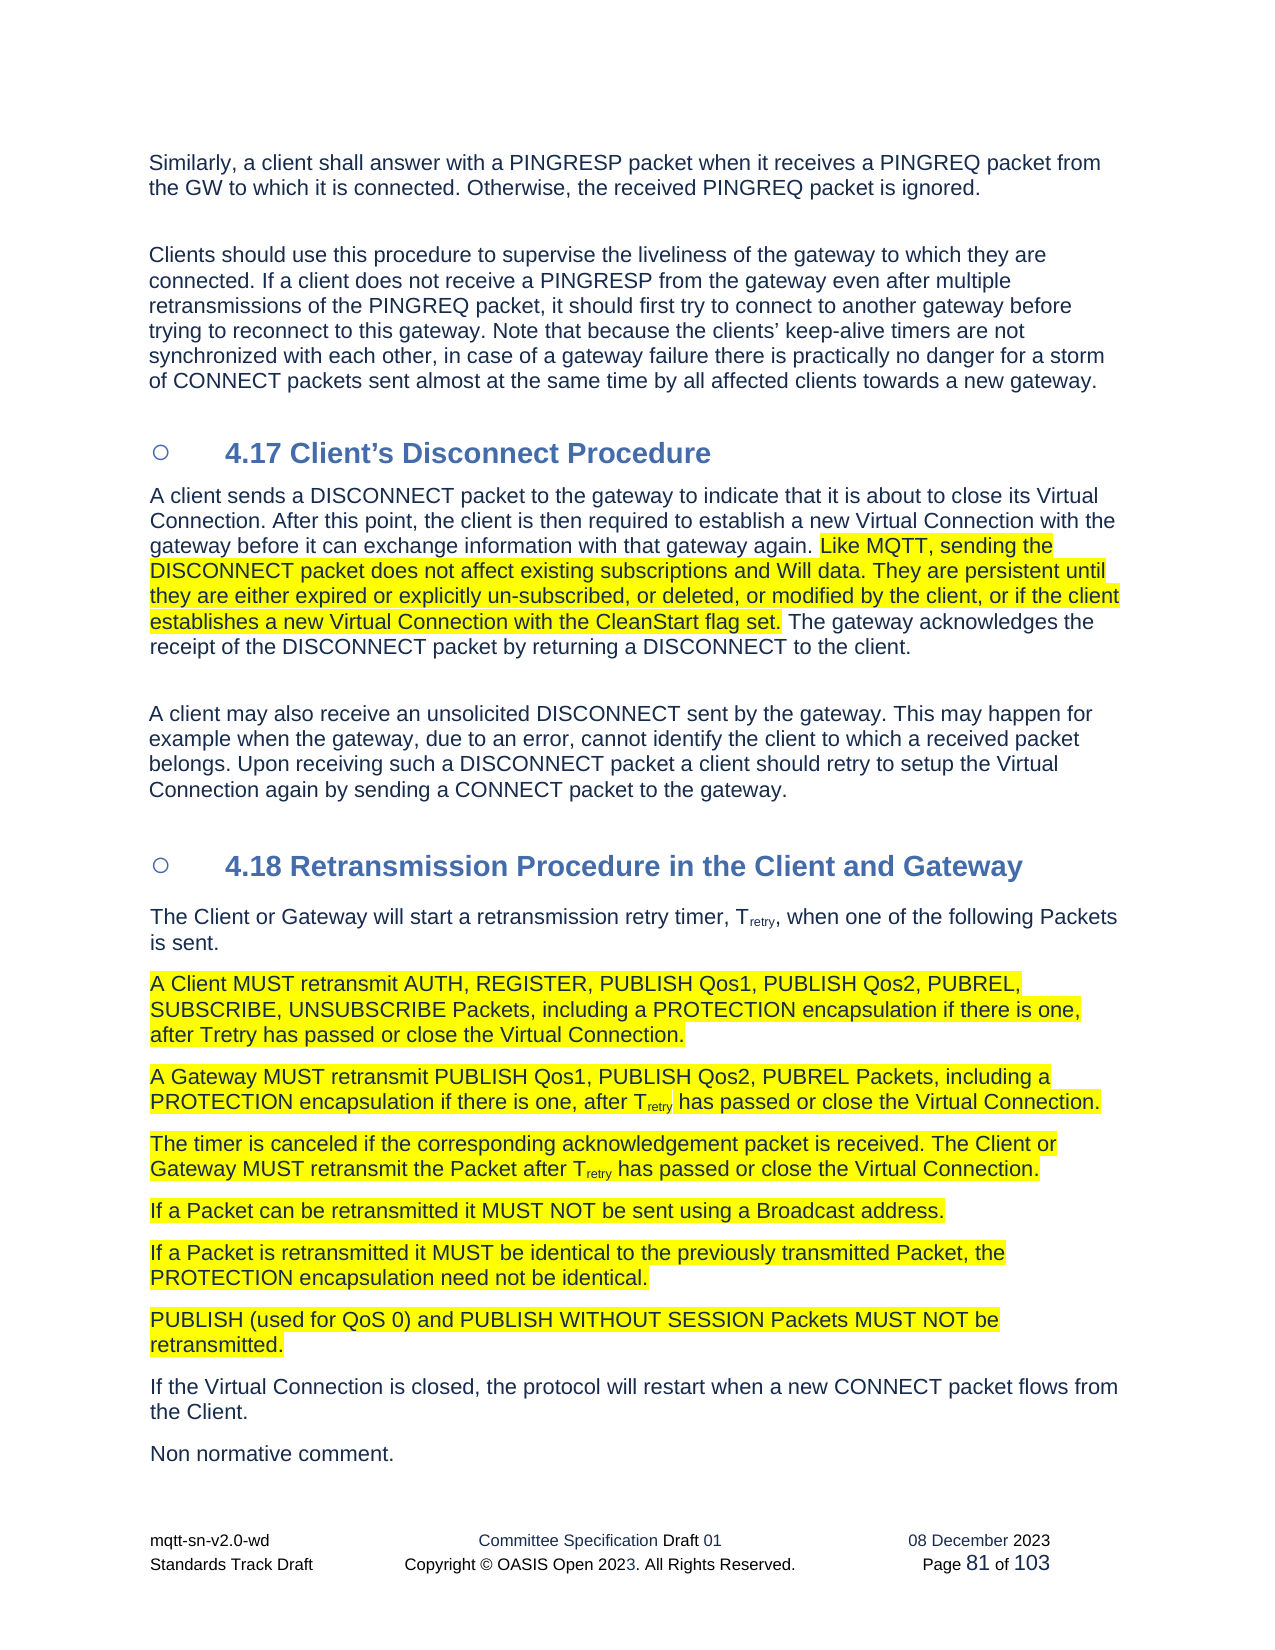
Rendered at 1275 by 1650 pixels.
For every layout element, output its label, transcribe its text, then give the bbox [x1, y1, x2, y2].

text If the Virtual Connection is closed, the protocol will restart when a new CONNECT packet flows from the Client. [150, 1374, 1125, 1424]
text Non normative comment. [150, 1441, 1125, 1466]
text The timer is canceled if the corresponding acknowledgement packet is received. The Client or Gateway MUST retransmit the Packet after Tretry has passed or close the Virtual Connection. [150, 1131, 1125, 1181]
text Clients should use this procedure to supervise the liveliness of the gateway to which they are connected. If a client does not receive a PINGRESP from the gateway even after multiple retransmissions of the PINGREQ packet, it should first try to connect to another gateway before trying to reconnect to this gateway. Note that because the clients’ keep-alive timers are not synchronized with each other, in case of a gateway failure there is practically no danger for a storm of CONNECT packets sent almost at the same time by all affected clients towards a new gateway. [148, 242, 1124, 393]
subtitle 4.17 Client’s Disconnect Procedure [150, 430, 1124, 471]
text Similarly, a client shall answer with a PINGRESP packet when it receives a PINGREQ packet from the GW to which it is connected. Otherwise, the received PINGREQ packet is ignored. [148, 150, 1124, 200]
subtitle 4.18 Retransmission Procedure in the Client and Gateway [150, 843, 1124, 884]
text A Gateway MUST retransmit PUBLISH Qos1, PUBLISH Qos2, PUBREL Packets, including a PROTECTION encapsulation if there is one, after Tretry has passed or close the Virtual Connection. [150, 1063, 1125, 1114]
text A Client MUST retransmit AUTH, REGISTER, PUBLISH Qos1, PUBLISH Qos2, PUBREL, SUBSCRIBE, UNSUBSCRIBE Packets, including a PROTECTION encapsulation if there is one, after Tretry has passed or close the Virtual Connection. [150, 971, 1125, 1047]
text If a Packet can be retransmitted it MUST NOT be sent using a Broadcast address. [150, 1198, 1125, 1223]
text A client may also receive an unsolicited DISCONNECT sent by the gateway. This may happen for example when the gateway, due to an error, cannot identify the client to which a received packet belongs. Upon receiving such a DISCONNECT packet a client should retry to setup the Virtual Connection again by sending a CONNECT packet to the gateway. [148, 701, 1124, 802]
text A client sends a DISCONNECT packet to the gateway to indicate that it is about to close its Virtual Connection. After this point, the client is then required to establish a new Virtual Connection with the gateway before it can exchange information with that gateway again. Like MQTT, sending the DISCONNECT packet does not affect existing subscriptions and Will data. They are persistent until they are either expired or explicitly un-subscribed, or deleted, or modified by the client, or if the client establishes a new Virtual Connection with the CleanStart flag set. The gateway acknowledges the receipt of the DISCONNECT packet by returning a DISCONNECT to the client. [149, 482, 1124, 659]
text The Client or Gateway will start a retransmission retry timer, Tretry, when one of the following Packets is sent. [150, 904, 1125, 954]
text If a Packet is retransmitted it MUST be identical to the previously transmitted Packet, the PROTECTION encapsulation need not be identical. [150, 1239, 1125, 1290]
text PUBLISH (used for QoS 0) and PUBLISH WITHOUT SESSION Packets MUST NOT be retransmitted. [150, 1307, 1125, 1357]
